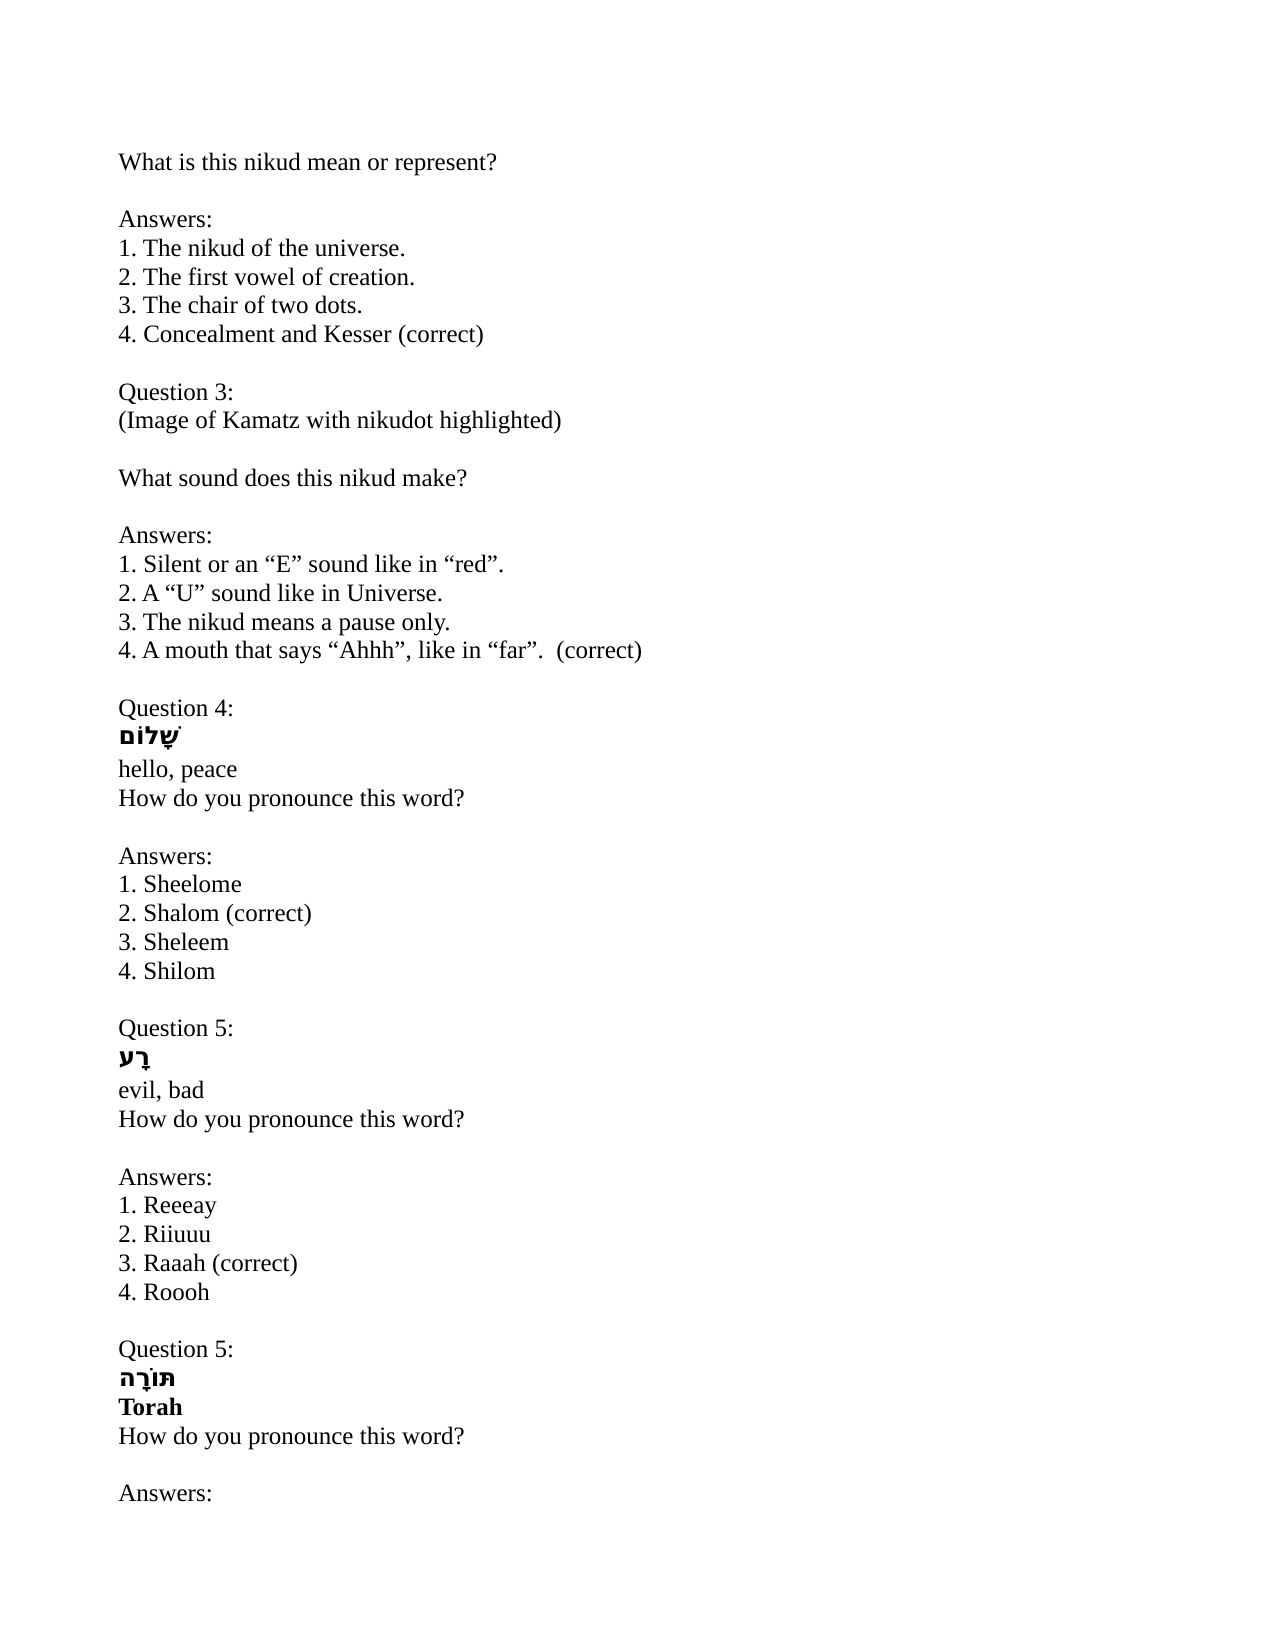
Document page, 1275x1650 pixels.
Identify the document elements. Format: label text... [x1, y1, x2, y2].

text 1. Reeeay [118, 1190, 1157, 1219]
text How do you pronounce this word? [118, 783, 1157, 812]
text evil, bad [118, 1075, 1157, 1104]
text 2. A “U” sound like in Universe. [118, 578, 1157, 607]
text How do you pronounce this word? [118, 1104, 1157, 1133]
text Answers: [118, 1478, 1157, 1507]
text 4. A mouth that says “Ahhh”, like in “far”. (correct) [118, 636, 1157, 664]
text 2. The first vowel of creation. [118, 262, 1157, 291]
text What is this nikud mean or represent? [118, 147, 1157, 176]
text Question 4: [118, 693, 1157, 722]
text Question 5: [118, 1334, 1157, 1363]
text 2. Riiuuu [118, 1219, 1157, 1248]
text 3. The chair of two dots. [118, 291, 1157, 319]
text רָע‎ [118, 1042, 1157, 1075]
text 1. Sheelome [118, 869, 1157, 898]
text 3. The nikud means a pause only. [118, 607, 1157, 636]
text 1. Silent or an “E” sound like in “red”. [118, 549, 1157, 578]
text Answers: [118, 204, 1157, 233]
text 3. Raaah (correct) [118, 1248, 1157, 1277]
text 4. Roooh [118, 1277, 1157, 1305]
text 3. Sheleem [118, 927, 1157, 956]
text What sound does this nikud make? [118, 463, 1157, 492]
text hello, peace [118, 754, 1157, 783]
text 4. Concealment and Kesser (correct) [118, 319, 1157, 348]
text Question 5: [118, 1013, 1157, 1042]
text (Image of Kamatz with nikudot highlighted) [118, 406, 1157, 434]
text 4. Shilom [118, 956, 1157, 984]
text Answers: [118, 521, 1157, 549]
text 2. Shalom (correct) [118, 898, 1157, 927]
text Question 3: [118, 377, 1157, 406]
text תּוֹרָה [118, 1363, 1157, 1392]
text How do you pronounce this word? [118, 1421, 1157, 1449]
text Torah [118, 1392, 1157, 1421]
text 1. The nikud of the universe. [118, 233, 1157, 262]
text שָׁלוֹם [118, 722, 1157, 754]
text Answers: [118, 1162, 1157, 1190]
text Answers: [118, 841, 1157, 869]
